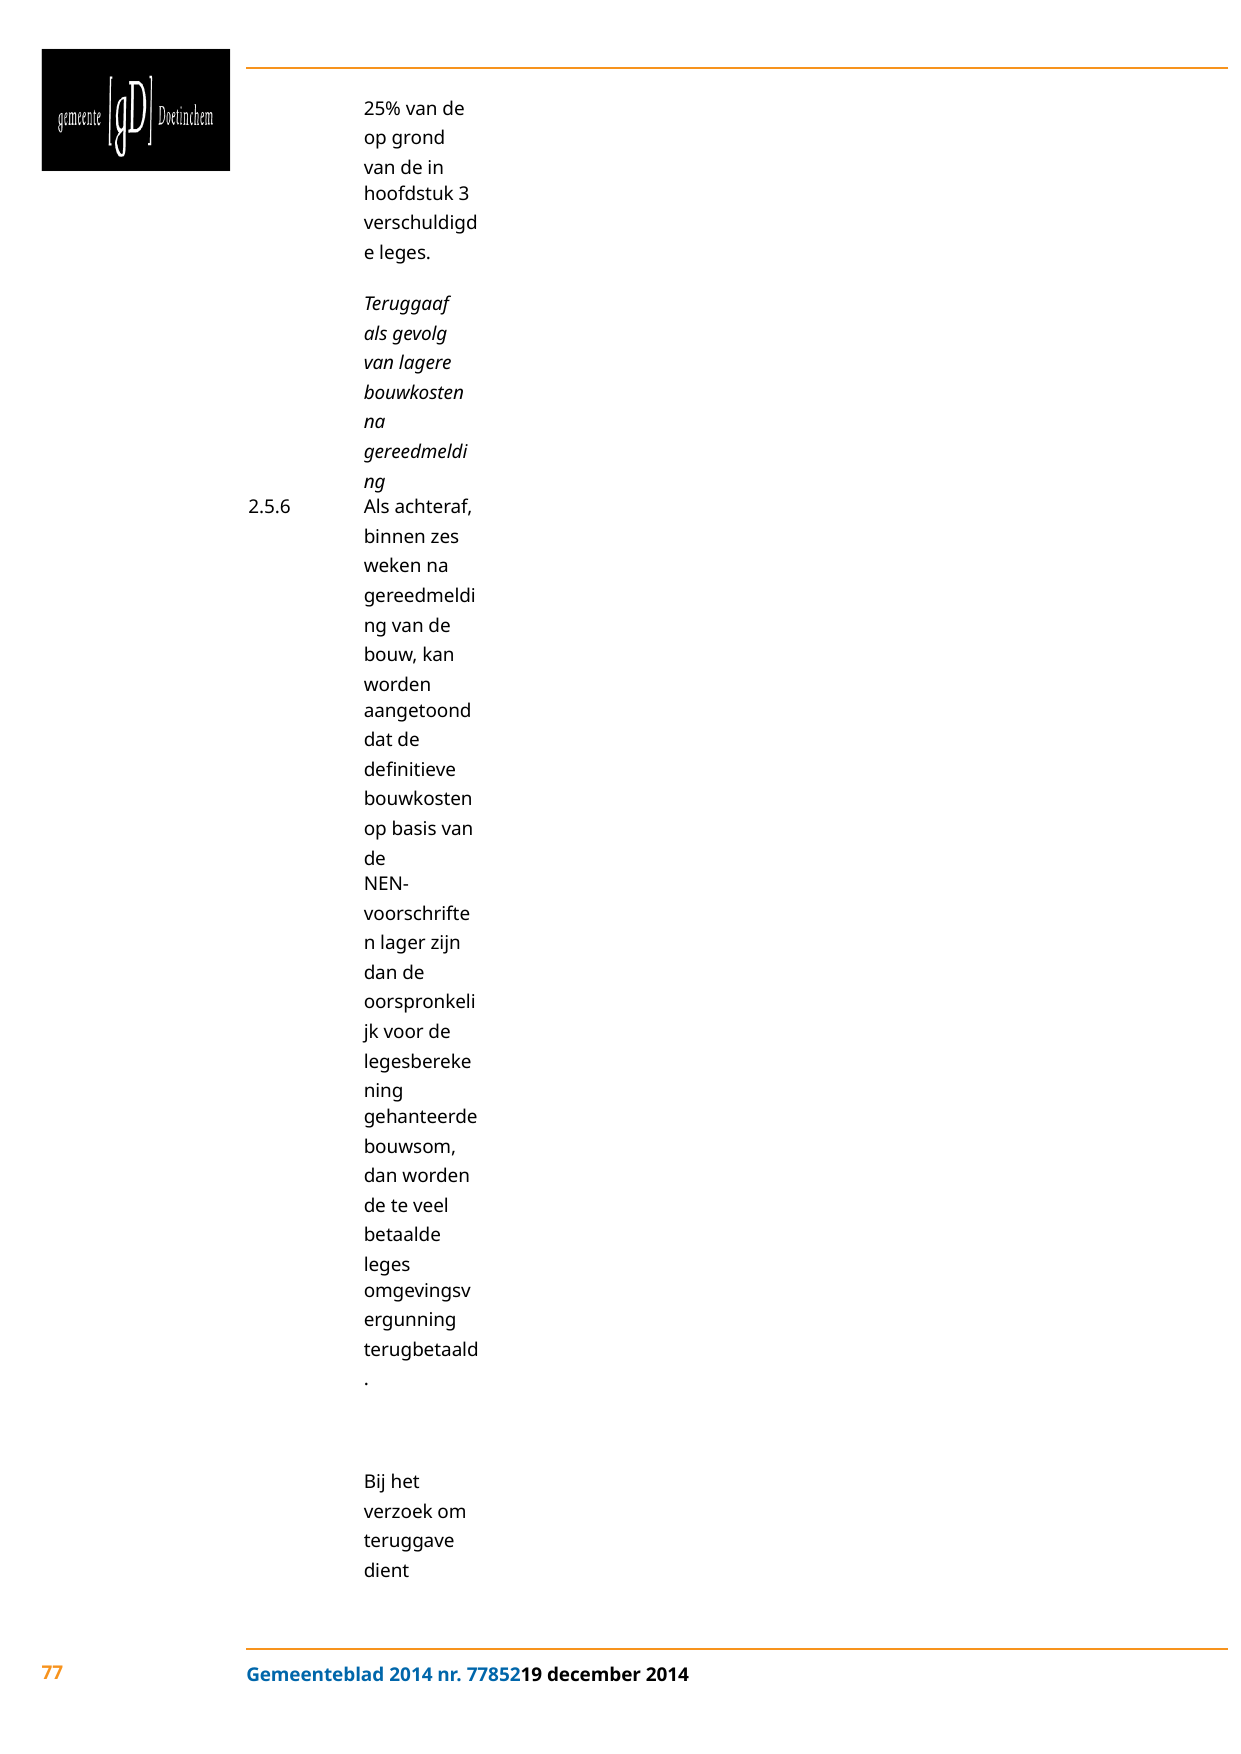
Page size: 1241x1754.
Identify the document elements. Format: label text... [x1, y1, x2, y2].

table_cell [479, 265, 690, 290]
table_cell [248, 1277, 363, 1391]
table_cell [805, 290, 921, 493]
table_cell 2.5.6 [248, 494, 363, 697]
table_cell [690, 265, 805, 290]
table_cell [805, 1391, 921, 1417]
table_cell [248, 1443, 363, 1468]
table_cell [690, 697, 805, 870]
table_cell aangetoond dat de definitieve bouwkosten op basis van de [364, 697, 479, 870]
table_cell [1036, 1443, 1152, 1468]
table_cell [805, 1417, 921, 1443]
table_cell [805, 1103, 921, 1277]
table_cell [690, 1277, 805, 1391]
table_cell [364, 1391, 479, 1417]
table_cell [690, 95, 805, 180]
table_cell [248, 1469, 363, 1583]
table_cell [805, 95, 921, 180]
table_cell [479, 1277, 690, 1391]
table_cell hoofdstuk 3 verschuldigde leges. [364, 180, 479, 264]
table_cell [805, 180, 921, 264]
table_cell [479, 494, 690, 697]
table_cell [479, 1443, 690, 1468]
table_cell [479, 1469, 690, 1583]
table_cell NEN-voorschriften lager zijn dan de oorspronkelijk voor de legesberekening [364, 870, 479, 1103]
table_cell [248, 290, 363, 493]
table_cell [805, 1443, 921, 1468]
table_cell [248, 95, 363, 180]
table_cell [248, 1103, 363, 1277]
table_cell [248, 180, 363, 264]
table_cell [248, 1391, 363, 1417]
table_cell [690, 180, 805, 264]
table_cell [479, 290, 690, 493]
table_cell [248, 697, 363, 870]
table_cell [248, 265, 363, 290]
table_cell [1036, 265, 1152, 290]
table_cell [248, 1417, 363, 1443]
table_cell [690, 290, 805, 493]
table_cell [805, 697, 921, 870]
table_cell [479, 870, 690, 1103]
table_cell [805, 265, 921, 290]
table_cell [805, 1277, 921, 1391]
table_cell Bij het verzoek om teruggave dient [364, 1469, 479, 1583]
table_cell [248, 870, 363, 1103]
table_cell [479, 1417, 690, 1443]
table_cell [364, 1417, 479, 1443]
table_cell [690, 1417, 805, 1443]
table_cell [921, 1391, 1036, 1417]
table_cell [921, 180, 1036, 264]
table_cell [479, 697, 690, 870]
table_cell [690, 1443, 805, 1468]
table_cell gehanteerde bouwsom, dan worden de te veel betaalde leges [364, 1103, 479, 1277]
table_cell [921, 1417, 1036, 1443]
table_cell [921, 1443, 1036, 1468]
table_cell [479, 95, 690, 180]
table_cell [1036, 1417, 1152, 1443]
table_cell Teruggaaf als gevolg van lagere bouwkosten na gereedmelding [364, 290, 479, 493]
table_cell omgevingsvergunning terugbetaald. [364, 1277, 479, 1391]
table_cell [690, 1391, 805, 1417]
table_cell 25% van de op grond van de in [364, 95, 479, 180]
table_cell [690, 870, 805, 1103]
table_cell [1036, 1391, 1152, 1417]
table_cell [921, 1277, 1036, 1391]
table_cell [690, 494, 805, 697]
table_cell [364, 1443, 479, 1468]
table_cell [690, 1103, 805, 1277]
table_cell [364, 265, 479, 290]
picture [41, 47, 231, 172]
table_cell [805, 1469, 921, 1583]
table_cell Als achteraf, binnen zes weken na gereedmelding van de bouw, kan worden [364, 494, 479, 697]
table_cell [690, 1469, 805, 1583]
table_cell [479, 1391, 690, 1417]
table_cell [921, 265, 1036, 290]
table_cell [479, 180, 690, 264]
table_cell [479, 1103, 690, 1277]
